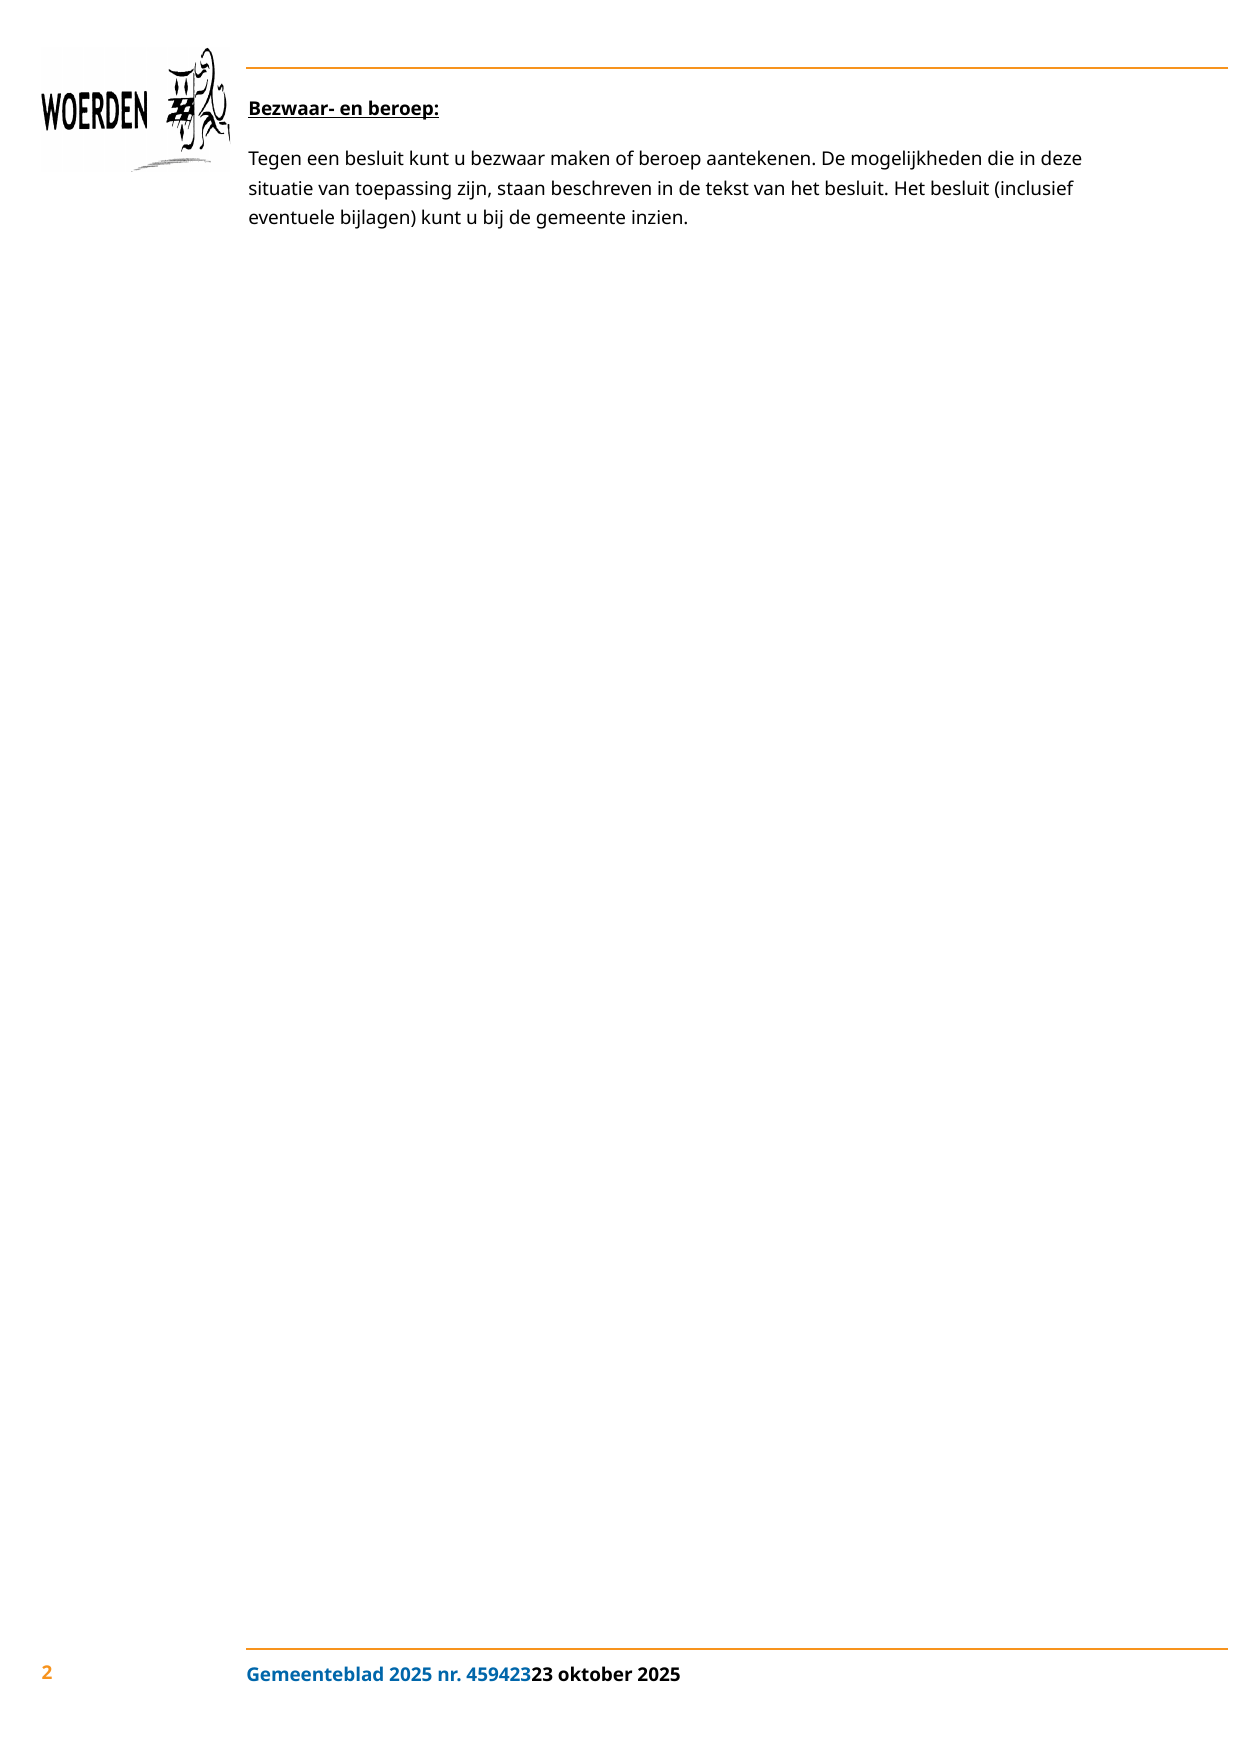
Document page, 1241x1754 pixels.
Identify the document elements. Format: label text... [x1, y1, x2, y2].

text Bezwaar- en beroep: [248, 95, 1152, 121]
picture [41, 47, 231, 172]
text Tegen een besluit kunt u bezwaar maken of beroep aantekenen. De mogelijkheden die in deze situatie van toepassing zijn, staan beschreven in de tekst van het besluit. Het besluit (inclusief eventuele bijlagen) kunt u bij de gemeente inzien. [248, 145, 1152, 230]
